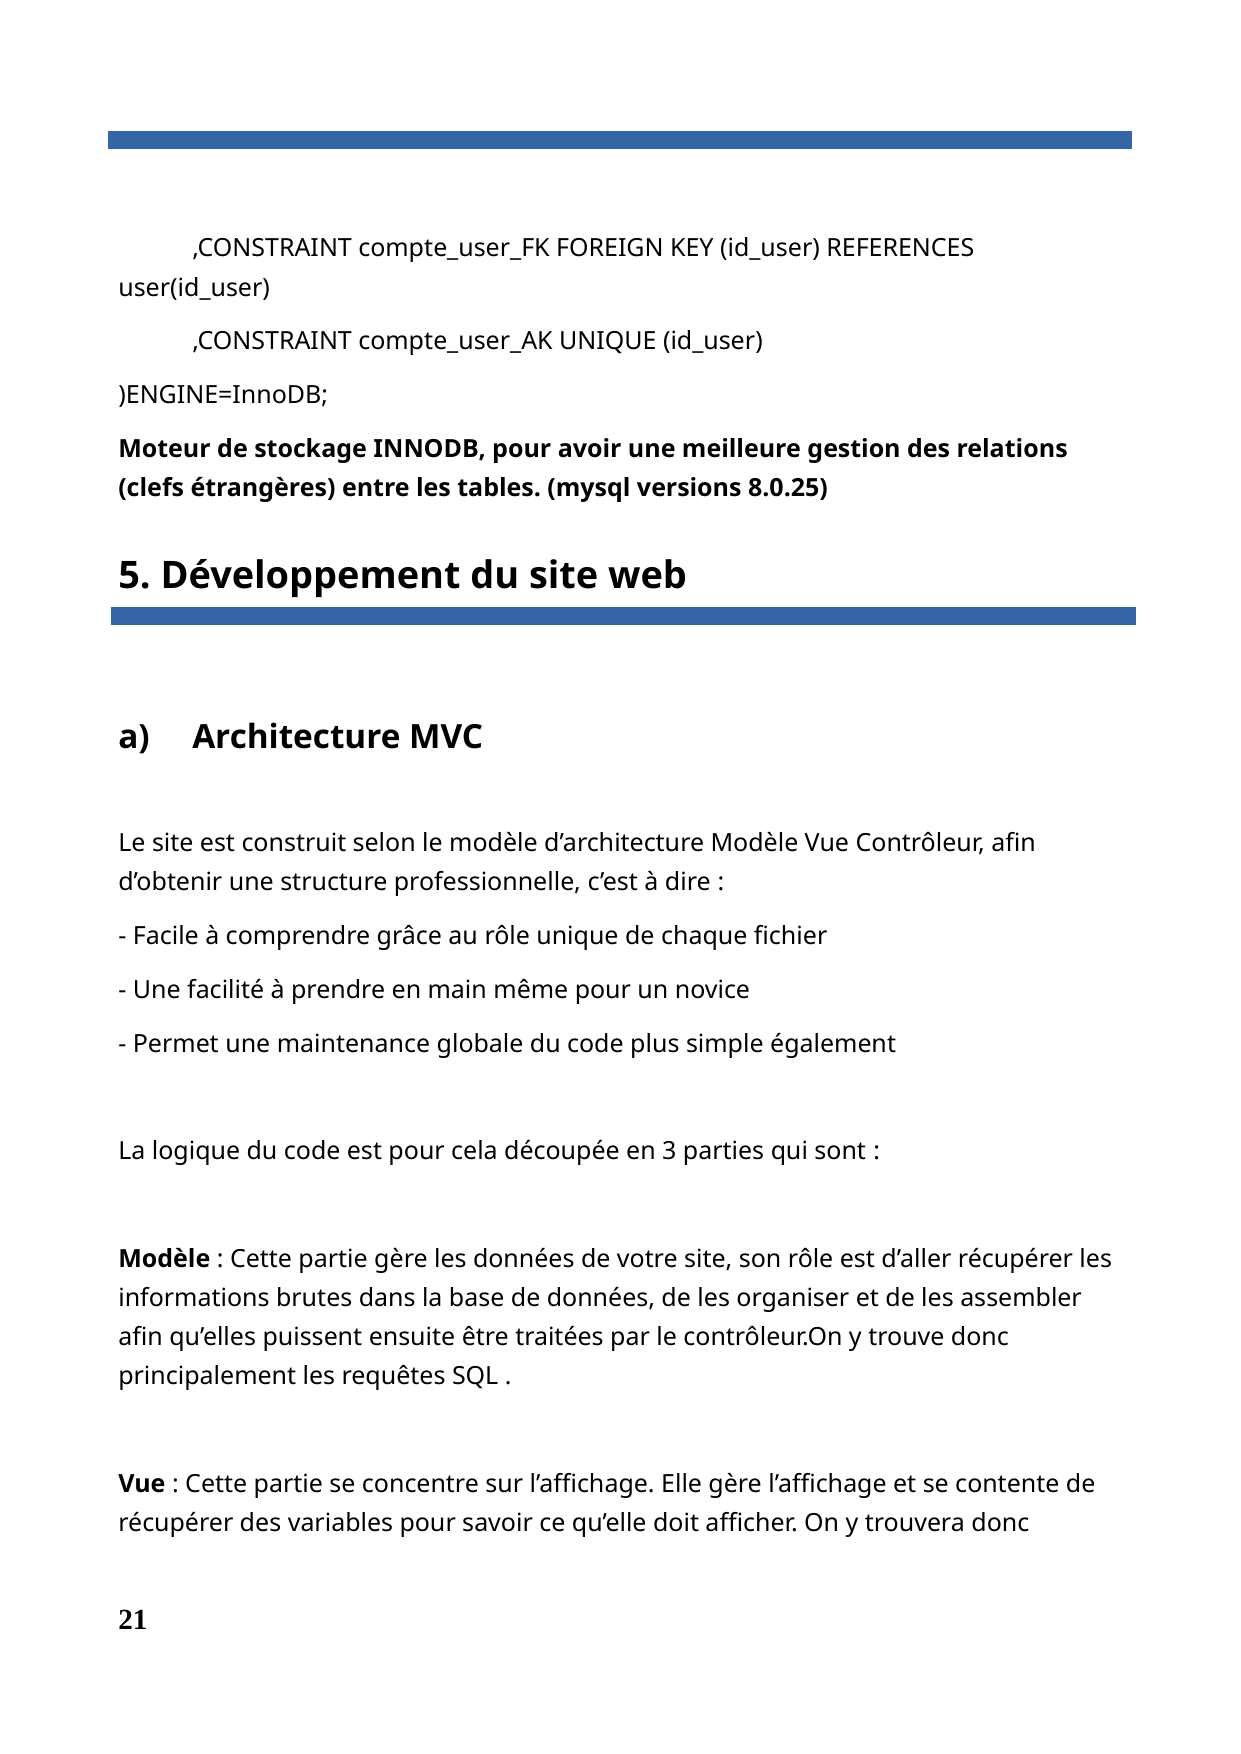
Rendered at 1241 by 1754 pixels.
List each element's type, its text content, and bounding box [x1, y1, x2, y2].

text La logique du code est pour cela découpée en 3 parties qui sont : [118, 1133, 1122, 1167]
text Vue : Cette partie se concentre sur l’affichage. Elle gère l’affichage et se contente de récupérer des variables pour savoir ce qu’elle doit afficher. On y trouvera donc [118, 1465, 1122, 1538]
text )ENGINE=InnoDB; [118, 377, 1122, 411]
subtitle a) Architecture MVC [118, 713, 1122, 759]
text ,CONSTRAINT compte_user_AK UNIQUE (id_user) [118, 323, 1122, 357]
text - Une facilité à prendre en main même pour un novice [118, 972, 1122, 1006]
text Le site est construit selon le modèle d’architecture Modèle Vue Contrôleur, afin d’obtenir une structure professionnelle, c’est à dire : [118, 825, 1122, 898]
text Moteur de stockage INNODB, pour avoir une meilleure gestion des relations (clefs étrangères) entre les tables. (mysql versions 8.0.25) [118, 431, 1122, 504]
text - Facile à comprendre grâce au rôle unique de chaque fichier [118, 918, 1122, 952]
subtitle 5. Développement du site web [118, 548, 1122, 600]
text - Permet une maintenance globale du code plus simple également [118, 1025, 1122, 1059]
text ,CONSTRAINT compte_user_FK FOREIGN KEY (id_user) REFERENCES user(id_user) [118, 230, 1122, 303]
text Modèle : Cette partie gère les données de votre site, son rôle est d’aller récupérer les informations brutes dans la base de données, de les organiser et de les assembler afin qu’elles puissent ensuite être traitées par le contrôleur.On y trouve donc principalement les requêtes SQL . [118, 1240, 1122, 1392]
